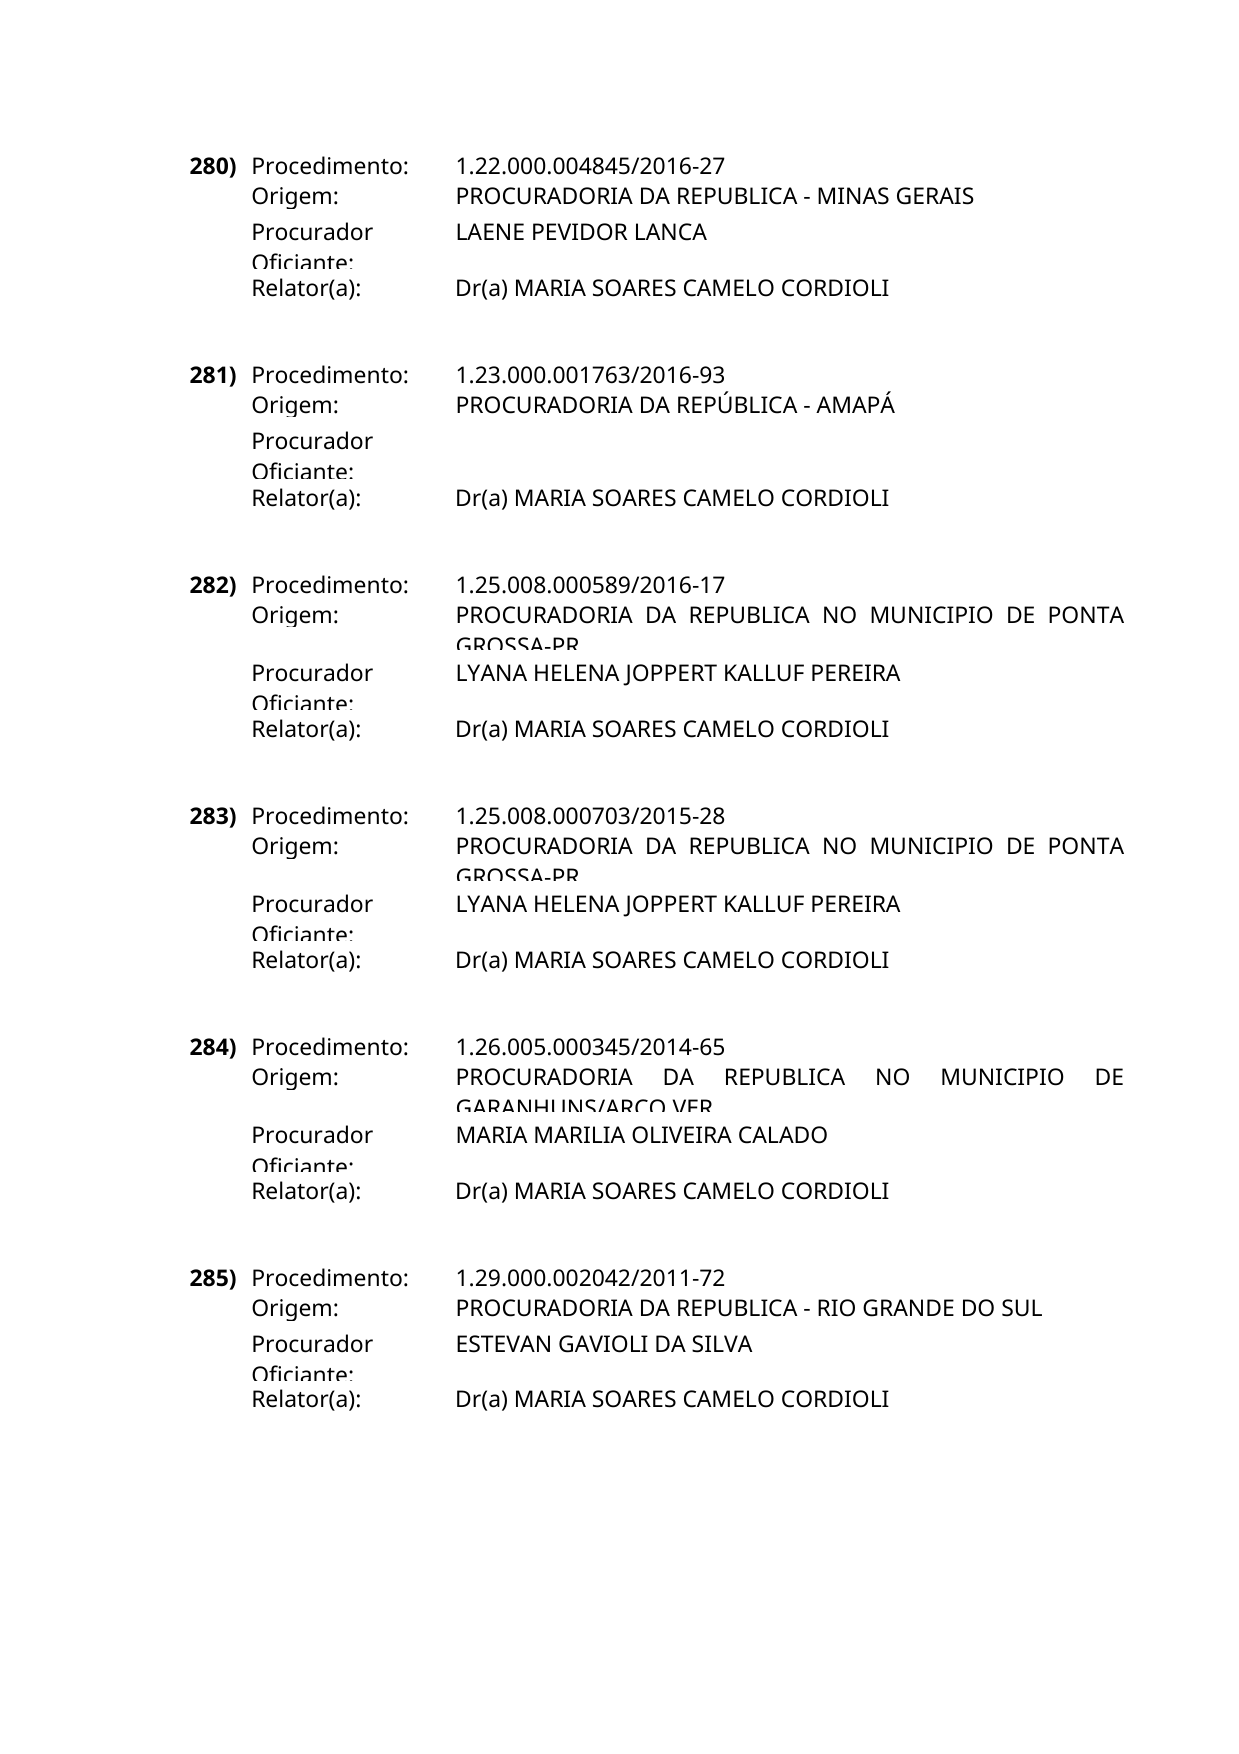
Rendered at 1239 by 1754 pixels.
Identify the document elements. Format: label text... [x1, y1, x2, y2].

table_cell 281) [189, 359, 251, 387]
table_cell [189, 1320, 251, 1328]
table_cell [251, 627, 455, 649]
table_cell [189, 482, 251, 512]
table_cell [0, 627, 189, 649]
table_cell [189, 858, 251, 881]
table_header Dr(a) MARIA SOARES CAMELO CORDIOLI [455, 1175, 1122, 1203]
table_cell Procedimento: [251, 569, 455, 597]
table_header [455, 0, 1124, 150]
table_cell [1125, 881, 1239, 888]
table_cell [0, 1175, 189, 1205]
table_cell [0, 417, 189, 424]
table_header Relator(a): [251, 944, 455, 972]
table_cell [0, 888, 189, 939]
table_cell Origem: [251, 599, 455, 627]
table_cell [0, 881, 189, 888]
table_cell [1125, 627, 1239, 649]
table_header [189, 0, 251, 150]
table_cell [0, 150, 189, 178]
table_cell [0, 272, 189, 302]
table_cell [0, 359, 189, 387]
table_cell [0, 216, 189, 267]
table_cell [251, 417, 455, 424]
table_cell [455, 650, 1124, 657]
table_cell [1125, 1031, 1239, 1059]
table_cell 284) [189, 1031, 251, 1059]
table_cell [1125, 302, 1239, 358]
table_cell [189, 425, 251, 478]
table_cell [251, 512, 455, 568]
table_cell [1125, 150, 1239, 178]
table_cell [455, 974, 1124, 1031]
table_cell [1125, 1320, 1239, 1328]
table_cell Procurador Oficiante: [251, 1119, 455, 1172]
table_cell [189, 599, 251, 627]
table_header Dr(a) MARIA SOARES CAMELO CORDIOLI [455, 482, 1122, 510]
table_cell [0, 389, 189, 417]
table_cell [455, 512, 1124, 568]
table_header Dr(a) MARIA SOARES CAMELO CORDIOLI [455, 1383, 1122, 1412]
table_cell [189, 272, 251, 302]
table_cell [1125, 888, 1239, 939]
table_cell 285) [189, 1262, 251, 1290]
table_cell [189, 888, 251, 939]
table_cell [189, 650, 251, 657]
table_cell MARIA MARILIA OLIVEIRA CALADO [455, 1119, 1124, 1170]
table_cell [1125, 272, 1239, 302]
table_cell [455, 1205, 1124, 1262]
table_cell [189, 1383, 251, 1413]
table_cell Procurador Oficiante: [251, 1328, 455, 1380]
table_header Relator(a): [251, 713, 455, 741]
table_header [251, 0, 455, 150]
table_cell [189, 830, 251, 858]
table_cell [189, 302, 251, 358]
table_cell Origem: [251, 180, 455, 208]
table_cell [189, 1205, 251, 1262]
table_header Dr(a) MARIA SOARES CAMELO CORDIOLI [455, 713, 1122, 741]
table_cell 280) [189, 150, 251, 178]
table_cell [0, 180, 189, 208]
table_cell [251, 974, 455, 1031]
table_cell Procedimento: [251, 800, 455, 828]
table_cell [455, 743, 1124, 799]
table_cell [251, 1089, 455, 1112]
table_cell [189, 1292, 251, 1320]
table_cell 1.25.008.000703/2015-28 [455, 800, 1124, 828]
table_cell 1.23.000.001763/2016-93 [455, 359, 1124, 387]
table_cell [251, 1205, 455, 1262]
table_cell Origem: [251, 1061, 455, 1089]
table_cell PROCURADORIA DA REPUBLICA NO MUNICIPIO DE PONTA GROSSA-PR [455, 830, 1124, 881]
table_cell LAENE PEVIDOR LANCA [455, 216, 1124, 267]
table_cell [251, 209, 455, 216]
table_header [1125, 0, 1239, 150]
table_cell [0, 1205, 189, 1262]
table_cell [189, 944, 251, 974]
table_cell [189, 1089, 251, 1112]
table_cell Procedimento: [251, 359, 455, 387]
table_cell [0, 800, 189, 828]
table_cell Procurador Oficiante: [251, 888, 455, 941]
table_cell [0, 713, 189, 743]
table_cell [1125, 209, 1239, 216]
table_cell [1125, 858, 1239, 881]
table_cell [1125, 974, 1239, 1031]
table_cell [1125, 743, 1239, 799]
table_cell [251, 743, 455, 799]
table_cell [189, 417, 251, 424]
table_cell [251, 1112, 455, 1119]
table_cell [189, 1328, 251, 1379]
table_cell [0, 1328, 189, 1379]
table_cell [0, 830, 189, 858]
table_cell [0, 302, 189, 358]
table_cell [0, 1292, 189, 1320]
table_cell [0, 650, 189, 657]
table_cell [455, 302, 1124, 358]
table_header Relator(a): [251, 482, 455, 510]
table_cell [1125, 1089, 1239, 1112]
table_cell [1125, 1262, 1239, 1290]
table_cell [251, 650, 455, 657]
table_cell [189, 713, 251, 743]
table_cell [0, 209, 189, 216]
table_cell Procurador Oficiante: [251, 657, 455, 709]
table_cell [1125, 944, 1239, 974]
table_cell [1125, 800, 1239, 828]
table_header Dr(a) MARIA SOARES CAMELO CORDIOLI [455, 944, 1122, 972]
table_cell [0, 599, 189, 627]
table_cell [251, 858, 455, 881]
table_cell [0, 1089, 189, 1112]
table_cell [0, 974, 189, 1031]
table_cell [1125, 1328, 1239, 1379]
table_cell [1125, 1205, 1239, 1262]
table_cell [0, 944, 189, 974]
table_cell PROCURADORIA DA REPÚBLICA - AMAPÁ [455, 389, 1124, 417]
table_cell [1125, 180, 1239, 208]
table_cell [455, 881, 1124, 888]
table_cell [455, 425, 1124, 478]
table_cell [1125, 417, 1239, 424]
table_cell 283) [189, 800, 251, 828]
table_cell [1125, 599, 1239, 627]
table_cell [251, 1320, 455, 1328]
table_cell PROCURADORIA DA REPUBLICA NO MUNICIPIO DE GARANHUNS/ARCO VER [455, 1061, 1124, 1112]
table_cell [189, 216, 251, 267]
table_cell [1125, 713, 1239, 743]
table_cell [1125, 1119, 1239, 1170]
table_cell Procurador Oficiante: [251, 425, 455, 478]
table_cell [1125, 216, 1239, 267]
table_cell [1125, 1061, 1239, 1089]
table_cell [1125, 657, 1239, 708]
table_cell Origem: [251, 389, 455, 417]
table_cell LYANA HELENA JOPPERT KALLUF PEREIRA [455, 888, 1124, 939]
table_cell 1.26.005.000345/2014-65 [455, 1031, 1124, 1059]
table_cell [189, 974, 251, 1031]
table_cell 1.22.000.004845/2016-27 [455, 150, 1124, 178]
table_cell [189, 512, 251, 568]
table_cell [189, 881, 251, 888]
table_cell [0, 1262, 189, 1290]
table_cell [1125, 1292, 1239, 1320]
table_cell [455, 417, 1124, 424]
table_cell Origem: [251, 1292, 455, 1320]
table_cell [1125, 482, 1239, 512]
table_cell [1125, 1112, 1239, 1119]
table_cell [455, 1112, 1124, 1119]
table_cell [1125, 569, 1239, 597]
table_cell [189, 1119, 251, 1170]
table_cell PROCURADORIA DA REPUBLICA NO MUNICIPIO DE PONTA GROSSA-PR [455, 599, 1124, 649]
table_cell [1125, 1175, 1239, 1205]
table_cell [189, 1061, 251, 1089]
table_cell [189, 1175, 251, 1205]
table_cell Procedimento: [251, 150, 455, 178]
table_cell [455, 1320, 1124, 1328]
table_cell [0, 657, 189, 708]
table_cell LYANA HELENA JOPPERT KALLUF PEREIRA [455, 657, 1124, 708]
table_cell [0, 1061, 189, 1089]
table_cell PROCURADORIA DA REPUBLICA - RIO GRANDE DO SUL [455, 1292, 1124, 1320]
table_cell [0, 482, 189, 512]
table_cell 282) [189, 569, 251, 597]
table_header [0, 0, 189, 150]
table_cell [0, 512, 189, 568]
table_cell [1125, 1383, 1239, 1413]
table_cell [251, 302, 455, 358]
table_cell ESTEVAN GAVIOLI DA SILVA [455, 1328, 1124, 1379]
table_cell [0, 1112, 189, 1119]
table_cell 1.25.008.000589/2016-17 [455, 569, 1124, 597]
table_cell [1125, 359, 1239, 387]
table_cell [1125, 425, 1239, 478]
table_cell [251, 881, 455, 888]
table_cell [189, 657, 251, 708]
table_cell [0, 569, 189, 597]
table_cell [189, 389, 251, 417]
table_header Relator(a): [251, 1175, 455, 1203]
table_cell [189, 1112, 251, 1119]
table_cell [0, 1119, 189, 1170]
table_cell Procedimento: [251, 1262, 455, 1290]
table_cell [189, 627, 251, 649]
table_cell [0, 425, 189, 478]
table_cell [1125, 389, 1239, 417]
table_cell [0, 1031, 189, 1059]
table_cell Procedimento: [251, 1031, 455, 1059]
table_cell [0, 743, 189, 799]
table_cell [0, 1383, 189, 1413]
table_header Relator(a): [251, 272, 455, 300]
table_cell [1125, 512, 1239, 568]
table_cell [189, 743, 251, 799]
table_cell [189, 180, 251, 208]
table_cell [455, 209, 1124, 216]
table_cell 1.29.000.002042/2011-72 [455, 1262, 1124, 1290]
table_cell PROCURADORIA DA REPUBLICA - MINAS GERAIS [455, 180, 1124, 208]
table_cell [0, 1320, 189, 1328]
table_cell [1125, 650, 1239, 657]
table_header Dr(a) MARIA SOARES CAMELO CORDIOLI [455, 272, 1122, 300]
table_cell [1125, 830, 1239, 858]
table_cell [0, 858, 189, 881]
table_cell Origem: [251, 830, 455, 858]
table_cell Procurador Oficiante: [251, 216, 455, 268]
table_header Relator(a): [251, 1383, 455, 1412]
table_cell [189, 209, 251, 216]
